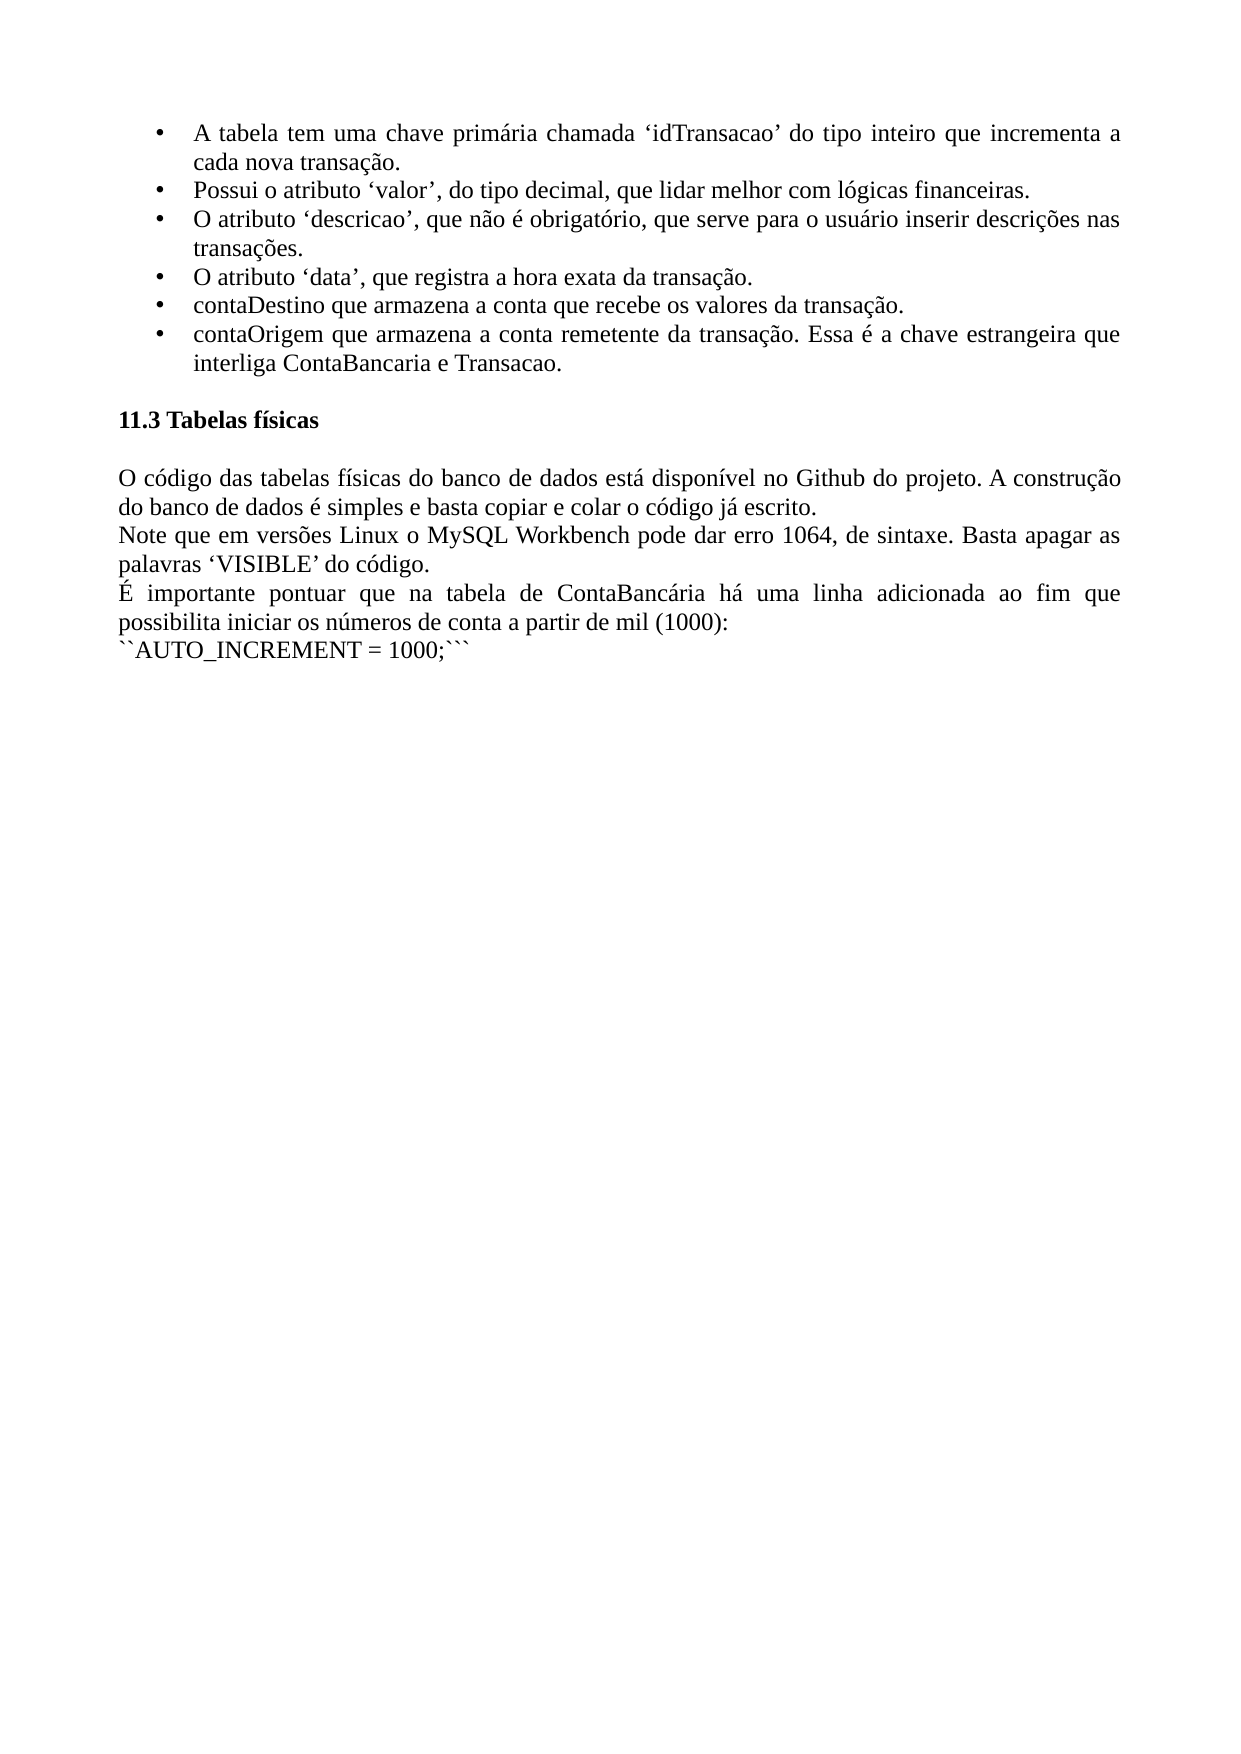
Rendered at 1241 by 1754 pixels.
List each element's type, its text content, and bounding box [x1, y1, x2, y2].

text Note que em versões Linux o MySQL Workbench pode dar erro 1064, de sintaxe. Basta apagar as palavras ‘VISIBLE’ do código. [118, 521, 1122, 578]
list contaDestino que armazena a conta que recebe os valores da transação. [156, 291, 1122, 319]
text 11.3 Tabelas físicas [118, 406, 1122, 434]
list contaOrigem que armazena a conta remetente da transação. Essa é a chave estrangeira que interliga ContaBancaria e Transacao. [156, 319, 1122, 377]
text É importante pontuar que na tabela de ContaBancária há uma linha adicionada ao fim que possibilita iniciar os números de conta a partir de mil (1000): [118, 578, 1122, 636]
text ``AUTO_INCREMENT = 1000;``` [118, 636, 1122, 664]
text O código das tabelas físicas do banco de dados está disponível no Github do projeto. A construção do banco de dados é simples e basta copiar e colar o código já escrito. [118, 463, 1122, 521]
list A tabela tem uma chave primária chamada ‘idTransacao’ do tipo inteiro que incrementa a cada nova transação. [156, 118, 1122, 176]
list Possui o atributo ‘valor’, do tipo decimal, que lidar melhor com lógicas financeiras. [156, 176, 1122, 204]
list O atributo ‘data’, que registra a hora exata da transação. [156, 262, 1122, 291]
list O atributo ‘descricao’, que não é obrigatório, que serve para o usuário inserir descrições nas transações. [156, 204, 1122, 262]
